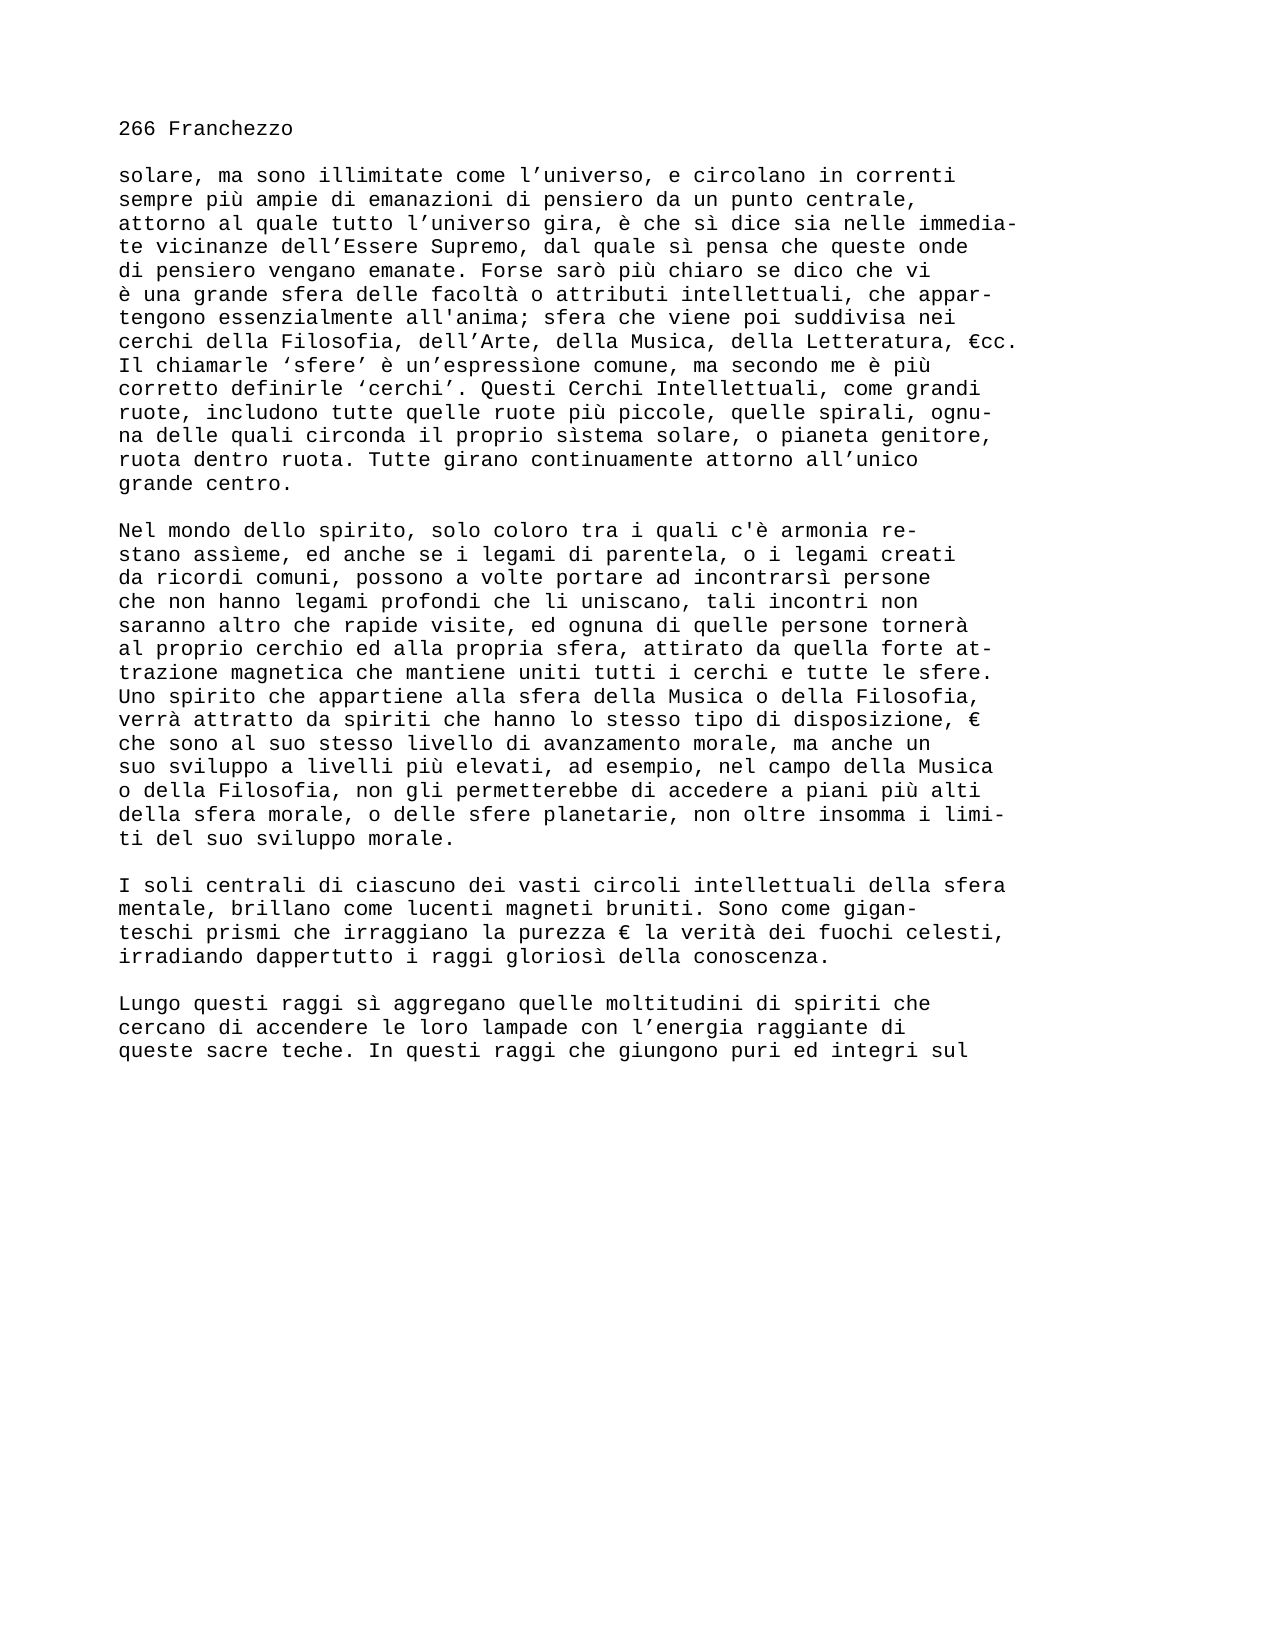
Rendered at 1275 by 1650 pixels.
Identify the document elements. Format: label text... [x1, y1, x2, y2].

text irradiando dappertutto i raggi gloriosì della conoscenza. [118, 946, 1157, 969]
text Il chiamarle ‘sfere’ è un’espressìone comune, ma secondo me è più [118, 354, 1157, 378]
text Nel mondo dello spirito, solo coloro tra i quali c'è armonia re- [118, 520, 1157, 544]
text solare, ma sono illimitate come l’universo, e circolano in correnti [118, 165, 1157, 189]
text teschi prismi che irraggiano la purezza € la verità dei fuochi celesti, [118, 922, 1157, 946]
text che non hanno legami profondi che li uniscano, tali incontri non [118, 591, 1157, 615]
text mentale, brillano come lucenti magneti bruniti. Sono come gigan- [118, 898, 1157, 922]
text I soli centrali di ciascuno dei vasti circoli intellettuali della sfera [118, 875, 1157, 898]
text te vicinanze dell’Essere Supremo, dal quale sì pensa che queste onde [118, 236, 1157, 260]
text della sfera morale, o delle sfere planetarie, non oltre insomma i limi- [118, 804, 1157, 827]
text di pensiero vengano emanate. Forse sarò più chiaro se dico che vi [118, 260, 1157, 284]
text 266 Franchezzo [118, 118, 1157, 142]
text suo sviluppo a livelli più elevati, ad esempio, nel campo della Musica [118, 757, 1157, 780]
text al proprio cerchio ed alla propria sfera, attirato da quella forte at- [118, 638, 1157, 662]
text stano assìeme, ed anche se i legami di parentela, o i legami creati [118, 544, 1157, 567]
text verrà attratto da spiriti che hanno lo stesso tipo di disposizione, € [118, 709, 1157, 733]
text o della Filosofia, non gli permetterebbe di accedere a piani più alti [118, 780, 1157, 804]
text queste sacre teche. In questi raggi che giungono puri ed integri sul [118, 1040, 1157, 1064]
text grande centro. [118, 473, 1157, 496]
text saranno altro che rapide visite, ed ognuna di quelle persone tornerà [118, 615, 1157, 638]
text cercano di accendere le loro lampade con l’energia raggiante di [118, 1017, 1157, 1040]
text cerchi della Filosofia, dell’Arte, della Musica, della Letteratura, €cc. [118, 331, 1157, 354]
text Lungo questi raggi sì aggregano quelle moltitudini di spiriti che [118, 993, 1157, 1017]
text na delle quali circonda il proprio sìstema solare, o pianeta genitore, [118, 426, 1157, 449]
text ruota dentro ruota. Tutte girano continuamente attorno all’unico [118, 449, 1157, 473]
text ti del suo sviluppo morale. [118, 827, 1157, 851]
text che sono al suo stesso livello di avanzamento morale, ma anche un [118, 733, 1157, 757]
text trazione magnetica che mantiene uniti tutti i cerchi e tutte le sfere. [118, 662, 1157, 686]
text Uno spirito che appartiene alla sfera della Musica o della Filosofia, [118, 686, 1157, 709]
text attorno al quale tutto l’universo gira, è che sì dice sia nelle immedia- [118, 213, 1157, 236]
text corretto definirle ‘cerchi’. Questi Cerchi Intellettuali, come grandi [118, 378, 1157, 402]
text ruote, includono tutte quelle ruote più piccole, quelle spirali, ognu- [118, 402, 1157, 426]
text da ricordi comuni, possono a volte portare ad incontrarsì persone [118, 567, 1157, 591]
text sempre più ampie di emanazioni di pensiero da un punto centrale, [118, 189, 1157, 213]
text è una grande sfera delle facoltà o attributi intellettuali, che appar- [118, 284, 1157, 307]
text tengono essenzialmente all'anima; sfera che viene poi suddivisa nei [118, 307, 1157, 331]
